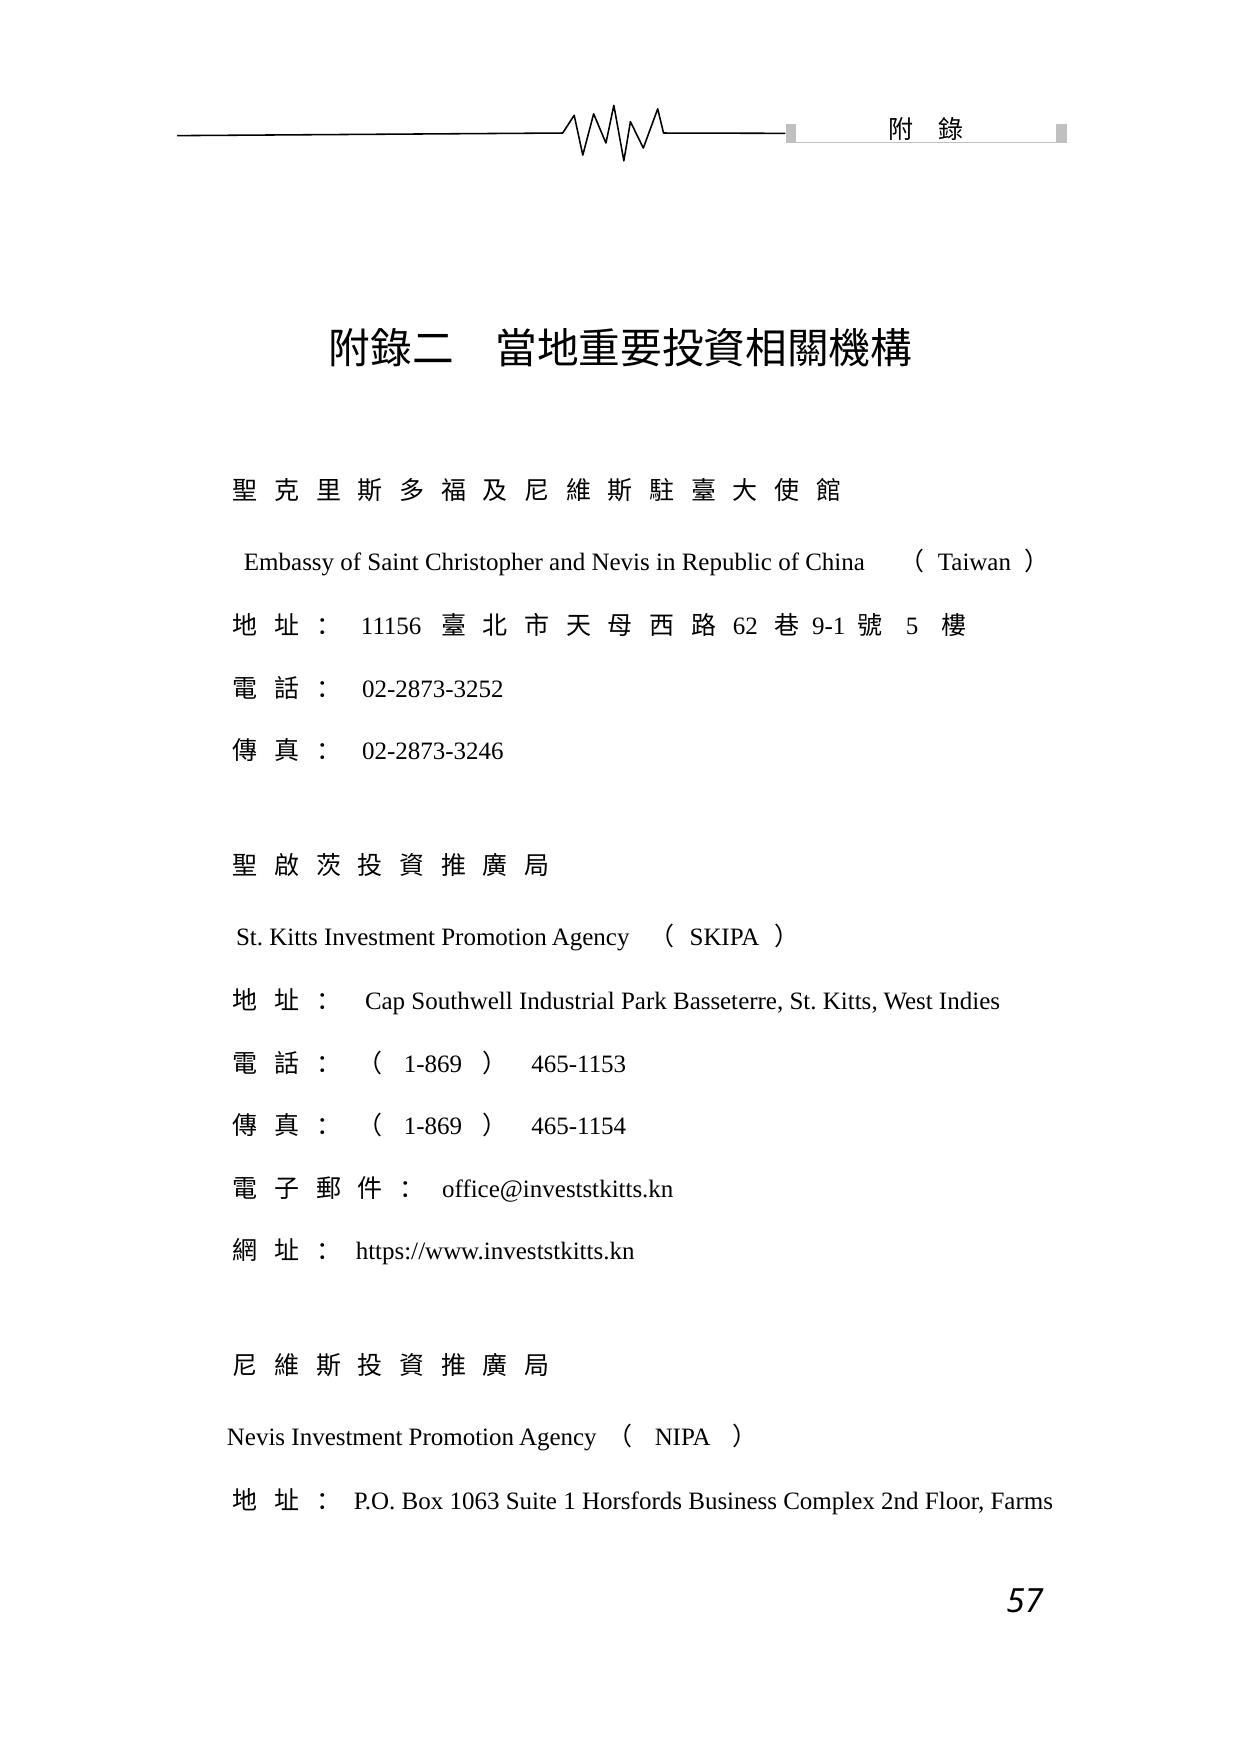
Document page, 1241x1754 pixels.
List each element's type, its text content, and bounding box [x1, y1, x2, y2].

text 聖克里斯多福及尼維斯駐臺大使館 [207, 447, 1058, 509]
text 聖啟茨投資推廣局 [207, 822, 1058, 884]
text 電子郵件：office@investstkitts.kn [207, 1134, 1058, 1197]
text 傳真：（1-869）465-1154 [207, 1072, 1058, 1134]
text Embassy of Saint Christopher and Nevis in Republic of China （Taiwan） [207, 509, 1058, 572]
text St. Kitts Investment Promotion Agency（SKIPA） [207, 884, 1058, 947]
text 地址：11156臺北市天母西路62巷9-1號5樓 [207, 572, 1058, 634]
text 地址：P.O. Box 1063 Suite 1 Horsfords Business Complex 2nd Floor, Farms [207, 1447, 1058, 1509]
text 傳真：02-2873-3246 [207, 697, 1058, 759]
text 地址：Cap Southwell Industrial Park Basseterre, St. Kitts, West Indies [207, 947, 1058, 1009]
text 尼維斯投資推廣局 [207, 1322, 1058, 1384]
text 電話：（1-869）465-1153 [207, 1009, 1058, 1072]
text 電話：02-2873-3252 [207, 634, 1058, 697]
text 附錄二 當地重要投資相關機構 [183, 304, 1058, 366]
text Nevis Investment Promotion Agency（NIPA） [207, 1384, 1058, 1447]
text 網址：https://www.investstkitts.kn [207, 1197, 1058, 1259]
